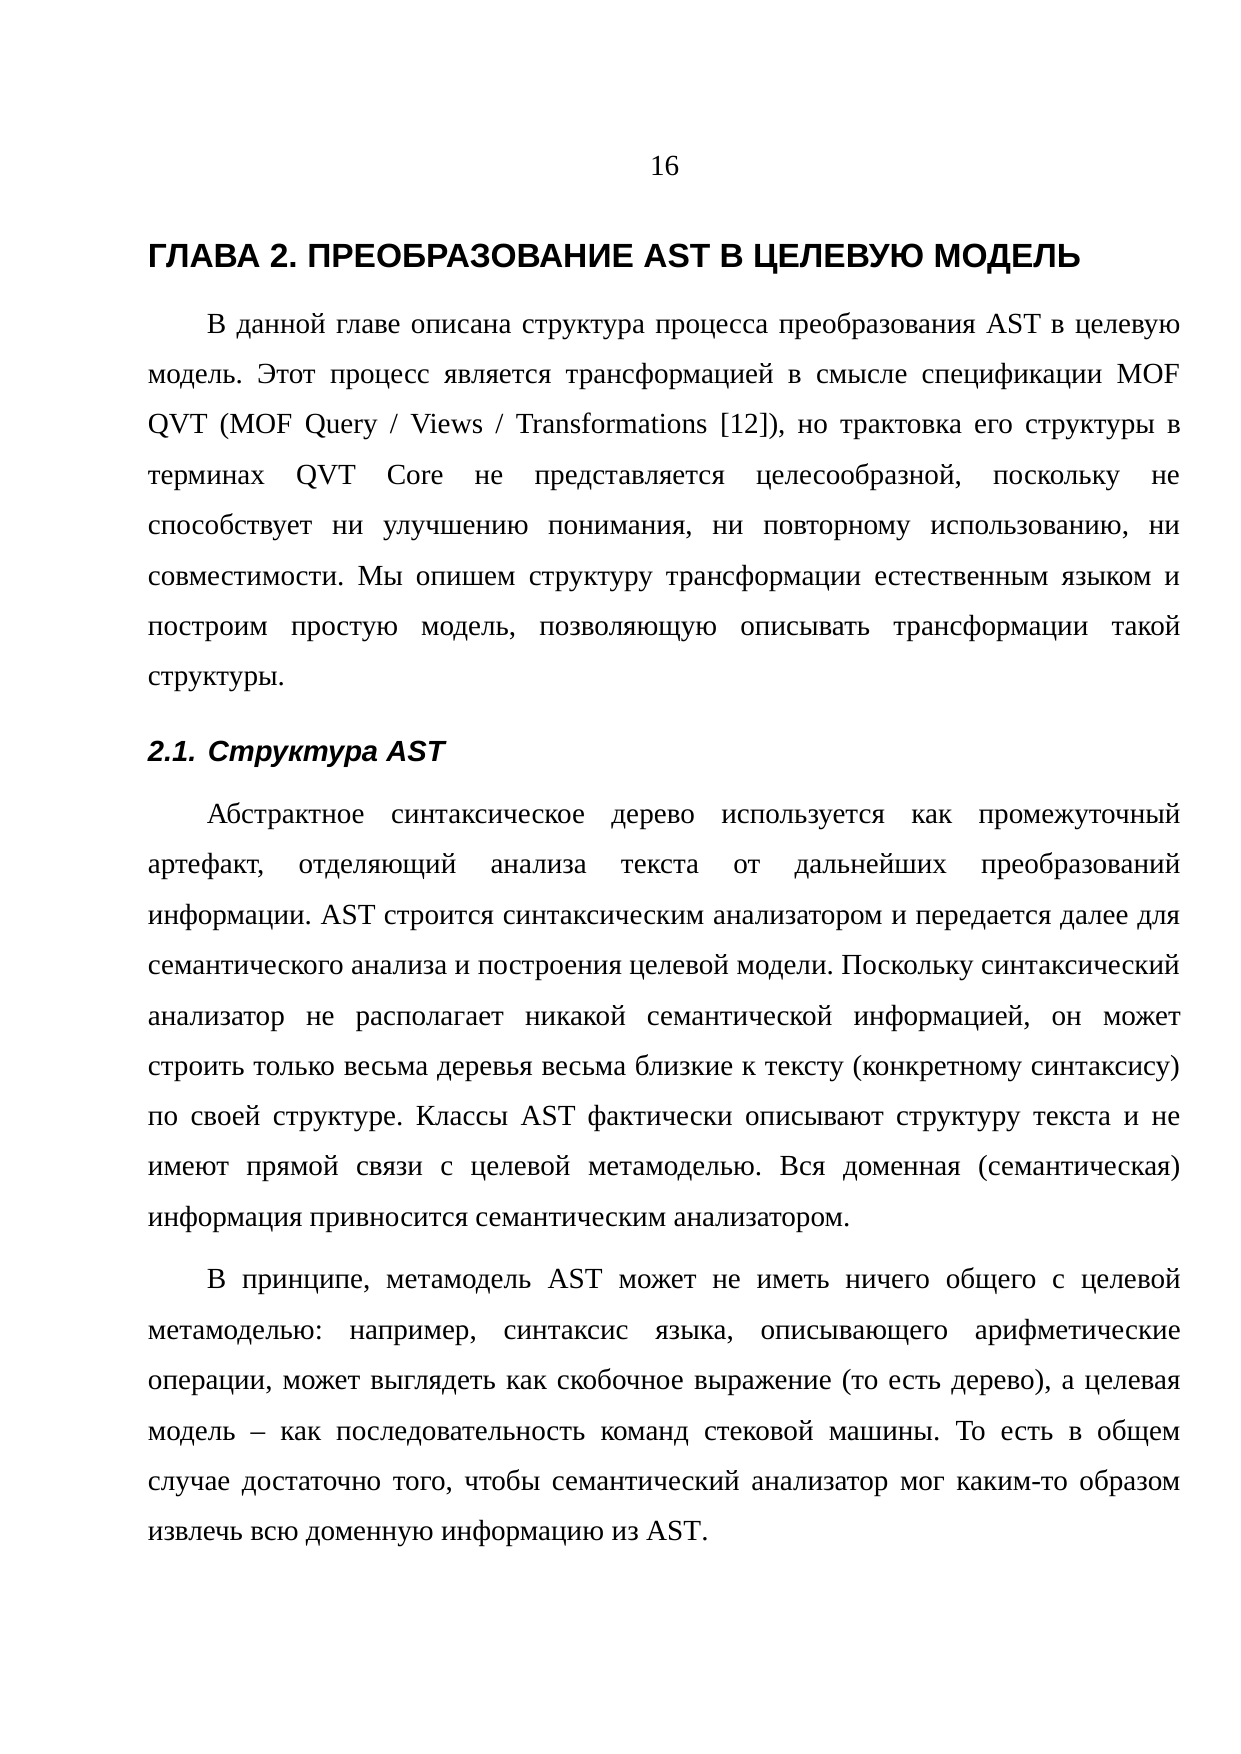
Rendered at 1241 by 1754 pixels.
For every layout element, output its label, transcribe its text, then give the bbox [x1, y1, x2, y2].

subtitle Структура AST [148, 733, 1181, 767]
text В принципе, метамодель AST может не иметь ничего общего с целевой метамоделью: например, синтаксис языка, описывающего арифметические операции, может выглядеть как скобочное выражение (то есть дерево), а целевая модель – как последовательность команд стековой машины. То есть в общем случае достаточно того, чтобы семантический анализатор мог каким-то образом извлечь всю доменную информацию из AST. [148, 1262, 1181, 1547]
subtitle Преобразование AST в целевую модель [148, 236, 1181, 274]
text В данной главе описана структура процесса преобразования AST в целевую модель. Этот процесс является трансформацией в смысле спецификации MOF QVT (MOF Query / Views / Transformations [12]), но трактовка его структуры в терминах QVT Core не представляется целесообразной, поскольку не способствует ни улучшению понимания, ни повторному использованию, ни совместимости. Мы опишем структуру трансформации естественным языком и построим простую модель, позволяющую описывать трансформации такой структуры. [148, 306, 1181, 692]
text Абстрактное синтаксическое дерево используется как промежуточный артефакт, отделяющий анализа текста от дальнейших преобразований информации. AST строится синтаксическим анализатором и передается далее для семантического анализа и построения целевой модели. Поскольку синтаксический анализатор не располагает никакой семантической информацией, он может строить только весьма деревья весьма близкие к тексту (конкретному синтаксису) по своей структуре. Классы AST фактически описывают структуру текста и не имеют прямой связи с целевой метамоделью. Вся доменная (семантическая) информация привносится семантическим анализатором. [148, 796, 1181, 1232]
